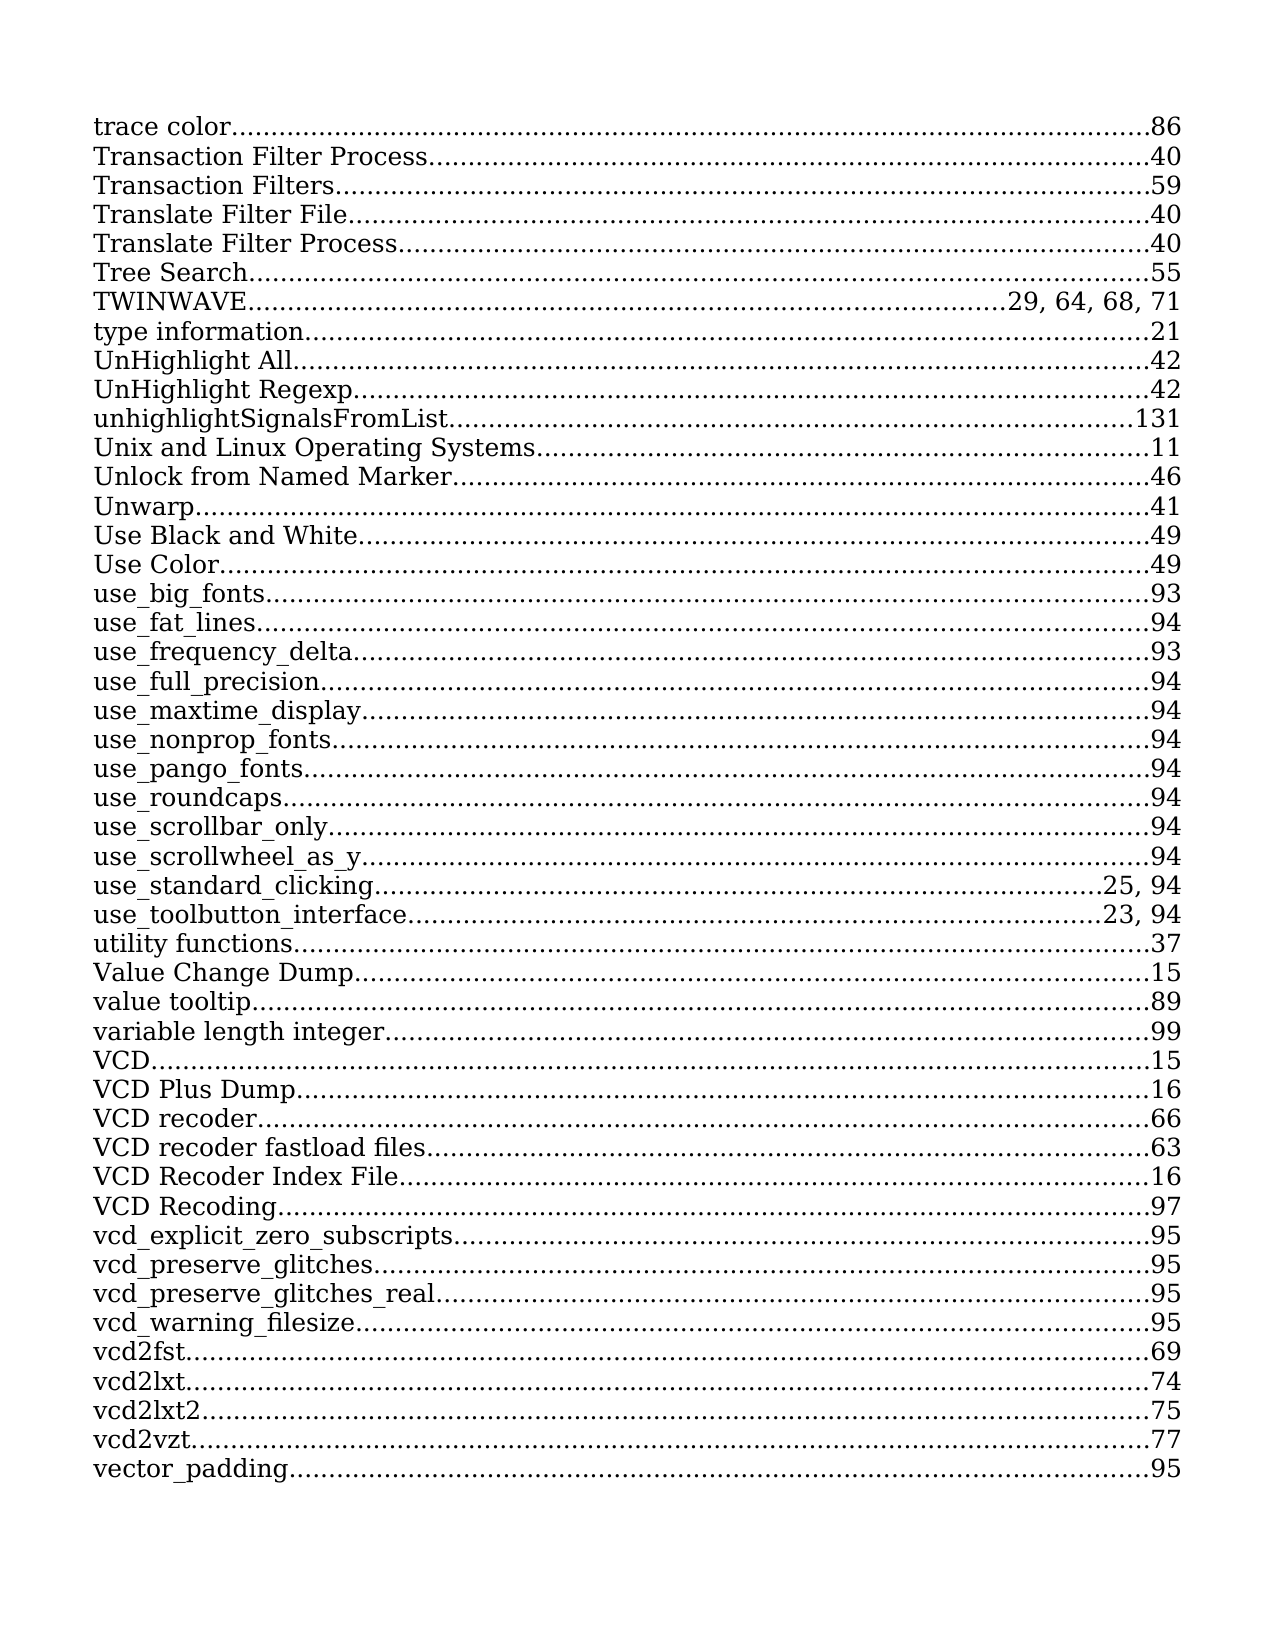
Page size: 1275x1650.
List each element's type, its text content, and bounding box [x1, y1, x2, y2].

text use_frequency_delta 93 [93, 637, 1182, 667]
text Value Change Dump 15 [93, 958, 1182, 987]
text type information 21 [93, 317, 1182, 346]
text Tree Search 55 [93, 258, 1182, 287]
text Use Color 49 [93, 550, 1182, 579]
text UnHighlight All 42 [93, 346, 1182, 375]
text TWINWAVE 29, 64, 68, 71 [93, 287, 1182, 317]
text use_nonprop_fonts 94 [93, 725, 1182, 754]
text vcd2vzt 77 [93, 1425, 1182, 1454]
text variable length integer 99 [93, 1017, 1182, 1046]
text vcd_explicit_zero_subscripts 95 [93, 1221, 1182, 1250]
text value tooltip 89 [93, 987, 1182, 1017]
text Transaction Filters 59 [93, 171, 1182, 200]
text use_standard_clicking 25, 94 [93, 871, 1182, 900]
text VCD recoder fastload files 63 [93, 1133, 1182, 1162]
text Translate Filter Process 40 [93, 229, 1182, 258]
text utility functions 37 [93, 929, 1182, 958]
text VCD Plus Dump 16 [93, 1075, 1182, 1104]
text Translate Filter File 40 [93, 200, 1182, 229]
text vcd_preserve_glitches 95 [93, 1250, 1182, 1279]
text Unix and Linux Operating Systems 11 [93, 433, 1182, 462]
text Unwarp 41 [93, 492, 1182, 521]
text use_fat_lines 94 [93, 608, 1182, 637]
text use_scrollbar_only 94 [93, 812, 1182, 842]
text UnHighlight Regexp 42 [93, 375, 1182, 404]
text trace color 86 [93, 112, 1182, 142]
text Unlock from Named Marker 46 [93, 462, 1182, 492]
text Transaction Filter Process 40 [93, 142, 1182, 171]
text VCD Recoding 97 [93, 1192, 1182, 1221]
text vcd2fst 69 [93, 1337, 1182, 1367]
text vcd2lxt2 75 [93, 1396, 1182, 1425]
text vcd2lxt 74 [93, 1367, 1182, 1396]
text use_big_fonts 93 [93, 579, 1182, 608]
text use_full_precision 94 [93, 667, 1182, 696]
text use_pango_fonts 94 [93, 754, 1182, 783]
text use_toolbutton_interface 23, 94 [93, 900, 1182, 929]
text VCD recoder 66 [93, 1104, 1182, 1133]
text vcd_warning_filesize 95 [93, 1308, 1182, 1337]
text unhighlightSignalsFromList 131 [93, 404, 1182, 433]
text Use Black and White 49 [93, 521, 1182, 550]
text VCD Recoder Index File 16 [93, 1162, 1182, 1192]
text use_scrollwheel_as_y 94 [93, 842, 1182, 871]
text use_roundcaps 94 [93, 783, 1182, 812]
text vcd_preserve_glitches_real 95 [93, 1279, 1182, 1308]
text use_maxtime_display 94 [93, 696, 1182, 725]
text vector_padding 95 [93, 1454, 1182, 1483]
text VCD 15 [93, 1046, 1182, 1075]
